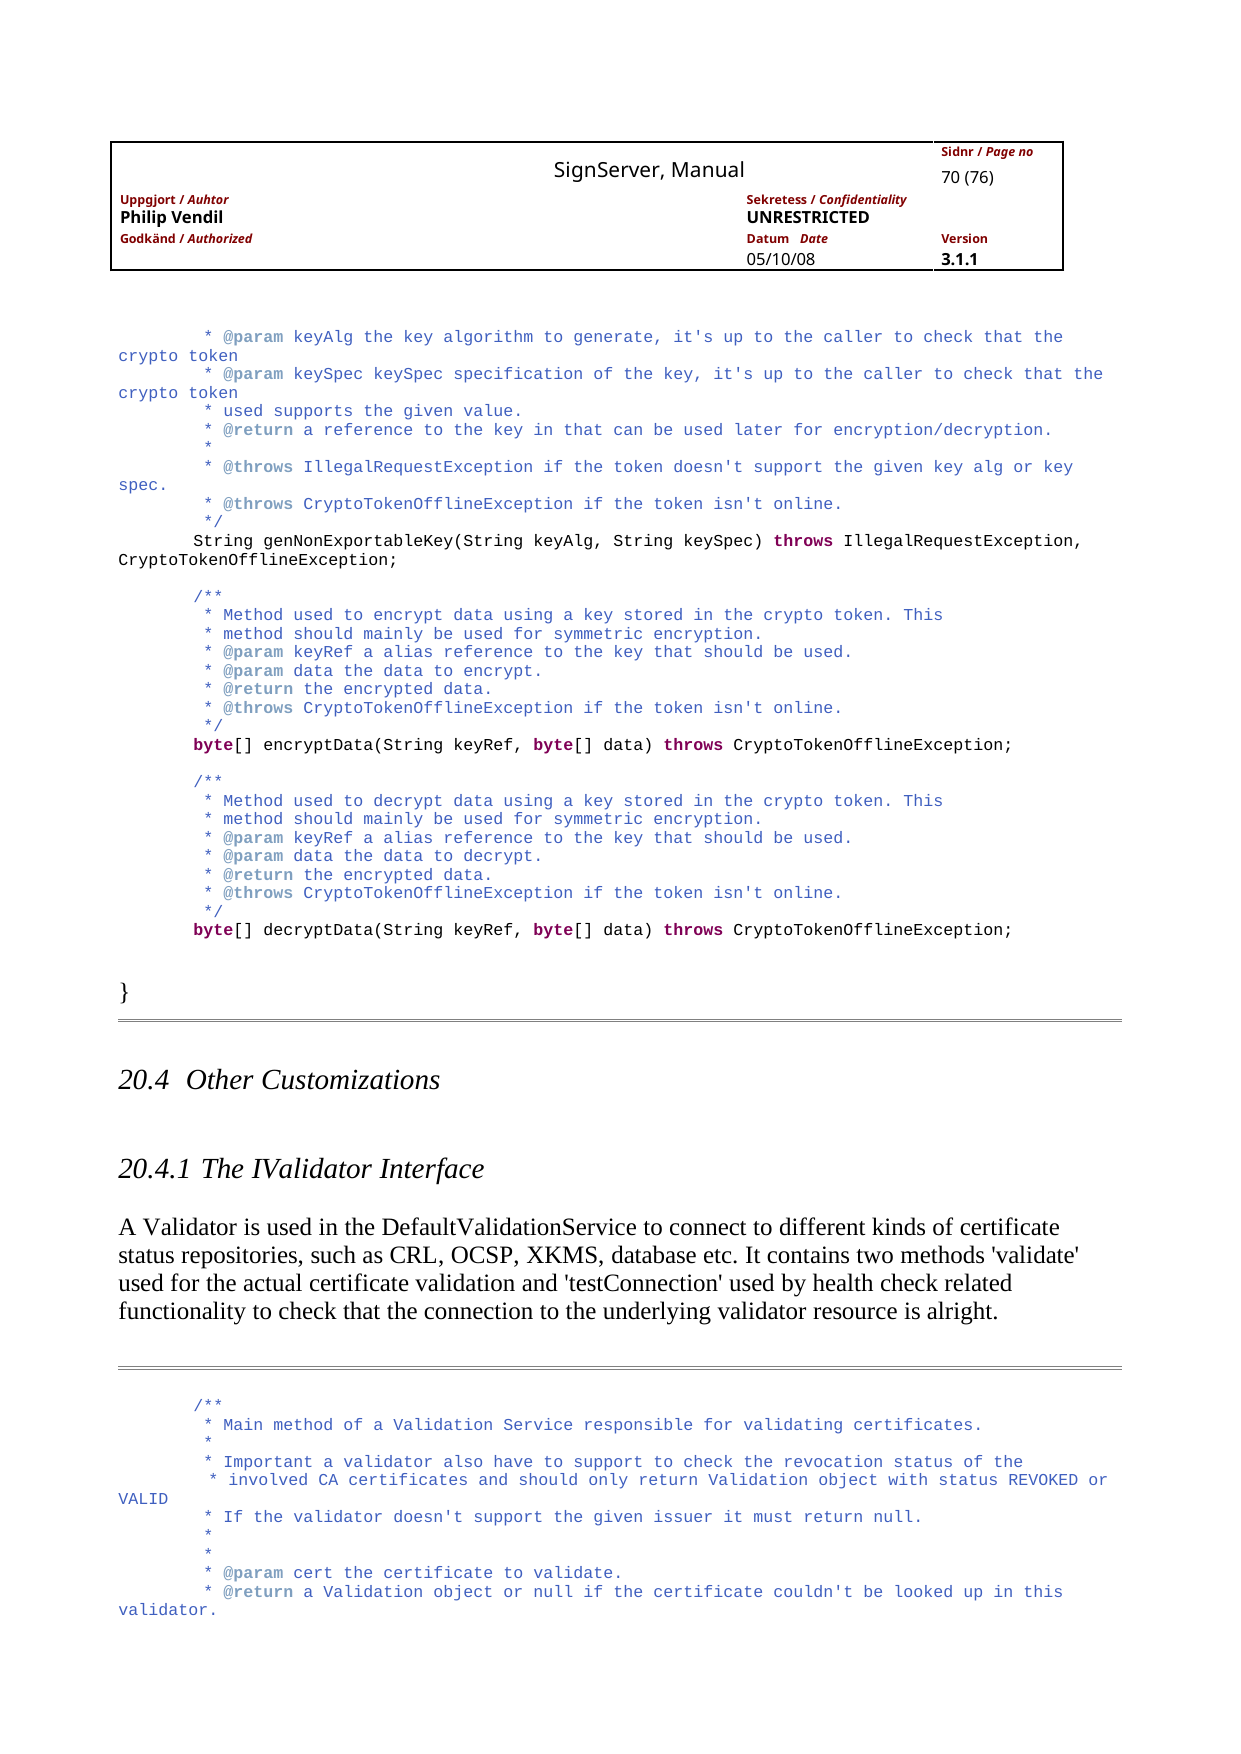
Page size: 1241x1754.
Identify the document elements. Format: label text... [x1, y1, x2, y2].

text */ [118, 514, 1122, 533]
subtitle Other Customizations [118, 1064, 1122, 1096]
text * @param keyRef a alias reference to the key that should be used. [118, 644, 1122, 663]
subtitle The IValidator Interface [118, 1152, 1122, 1185]
text * used supports the given value. [118, 403, 1122, 422]
text byte[] encryptData(String keyRef, byte[] data) throws CryptoTokenOfflineException; [118, 737, 1122, 755]
text byte[] decryptData(String keyRef, byte[] data) throws CryptoTokenOfflineException; [118, 922, 1122, 941]
text * involved CA certificates and should only return Validation object with status REVOKED or VALID [118, 1472, 1122, 1509]
text * [118, 1546, 1122, 1565]
text /** [118, 774, 1122, 792]
text * @param keyRef a alias reference to the key that should be used. [118, 829, 1122, 848]
text /** [118, 588, 1122, 607]
text * Method used to encrypt data using a key stored in the crypto token. This [118, 607, 1122, 626]
text * @param data the data to encrypt. [118, 663, 1122, 681]
text * @return the encrypted data. [118, 867, 1122, 885]
text * If the validator doesn't support the given issuer it must return null. [118, 1509, 1122, 1528]
text * @throws IllegalRequestException if the token doesn't support the given key alg or key spec. [118, 459, 1122, 496]
text String genNonExportableKey(String keyAlg, String keySpec) throws IllegalRequestException, CryptoTokenOfflineException; [118, 533, 1122, 570]
text */ [118, 904, 1122, 922]
text * @return the encrypted data. [118, 681, 1122, 700]
text * Method used to decrypt data using a key stored in the crypto token. This [118, 792, 1122, 811]
text * @param cert the certificate to validate. [118, 1565, 1122, 1583]
text * @throws CryptoTokenOfflineException if the token isn't online. [118, 496, 1122, 514]
text * [118, 1528, 1122, 1546]
text * @throws CryptoTokenOfflineException if the token isn't online. [118, 885, 1122, 904]
text * @throws CryptoTokenOfflineException if the token isn't online. [118, 700, 1122, 718]
text * @param data the data to decrypt. [118, 848, 1122, 867]
text * [118, 1435, 1122, 1454]
text * method should mainly be used for symmetric encryption. [118, 626, 1122, 644]
text } [118, 978, 1122, 1006]
text * Important a validator also have to support to check the revocation status of the [118, 1454, 1122, 1472]
text * @return a reference to the key in that can be used later for encryption/decryption. [118, 422, 1122, 440]
text * @param keyAlg the key algorithm to generate, it's up to the caller to check that the crypto token [118, 329, 1122, 366]
text */ [118, 718, 1122, 737]
text * @param keySpec keySpec specification of the key, it's up to the caller to check that the crypto token [118, 366, 1122, 403]
text * method should mainly be used for symmetric encryption. [118, 811, 1122, 829]
text * @return a Validation object or null if the certificate couldn't be looked up in this validator. [118, 1583, 1122, 1621]
text * Main method of a Validation Service responsible for validating certificates. [118, 1417, 1122, 1435]
text * [118, 440, 1122, 459]
text /** [118, 1398, 1122, 1417]
text A Validator is used in the DefaultValidationService to connect to different kinds of certificate status repositories, such as CRL, OCSP, XKMS, database etc. It contains two methods 'validate' used for the actual certificate validation and 'testConnection' used by health check related functionality to check that the connection to the underlying validator resource is alright. [118, 1213, 1122, 1325]
